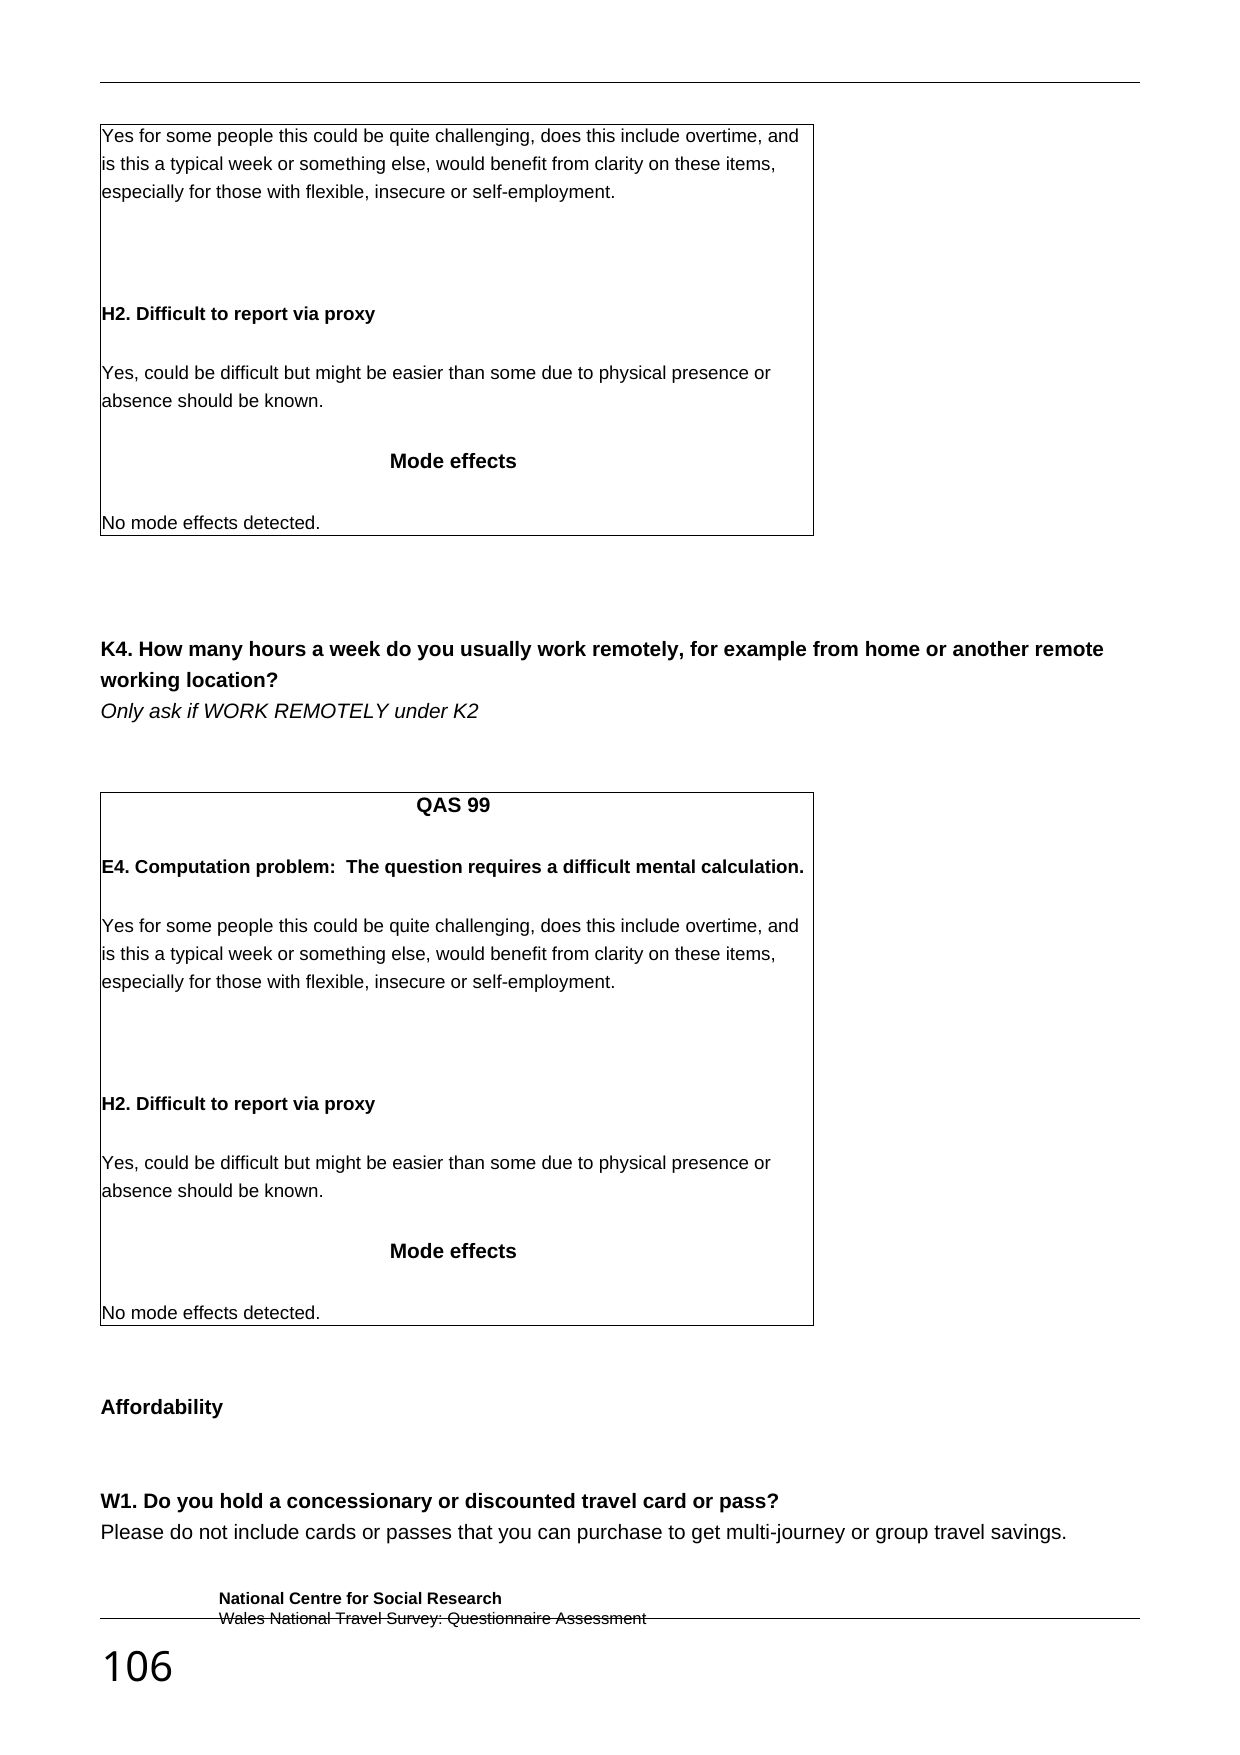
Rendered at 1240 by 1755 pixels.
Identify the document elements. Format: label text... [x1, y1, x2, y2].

text Please do not include cards or passes that you can purchase to get multi-journey or group travel savings. [100, 1520, 1139, 1544]
text H2. Difficult to report via proxy [101, 1092, 813, 1114]
text No mode effects detected. [101, 1301, 813, 1325]
text Only ask if WORK REMOTELY under K2 [100, 699, 1139, 723]
text Yes, could be difficult but might be easier than some due to physical presence or absence should be known. [101, 361, 813, 412]
text H2. Difficult to report via proxy [101, 302, 813, 324]
text No mode effects detected. [101, 511, 813, 535]
text K4. How many hours a week do you usually work remotely, for example from home or another remote working location? [100, 636, 1139, 692]
text Yes, could be difficult but might be easier than some due to physical presence or absence should be known. [101, 1151, 813, 1201]
text Yes for some people this could be quite challenging, does this include overtime, and is this a typical week or something else, would benefit from clarity on these items, especially for those with flexible, insecure or self-employment. [101, 914, 813, 992]
text QAS 99 [101, 793, 813, 817]
text E4. Computation problem: The question requires a difficult mental calculation. [101, 854, 813, 877]
text Mode effects [101, 1238, 813, 1263]
text Mode effects [101, 448, 813, 473]
text W1. Do you hold a concessionary or discounted travel card or pass? [100, 1488, 1139, 1512]
text Affordability [100, 1395, 1139, 1419]
text Yes for some people this could be quite challenging, does this include overtime, and is this a typical week or something else, would benefit from clarity on these items, especially for those with flexible, insecure or self-employment. [101, 125, 813, 203]
